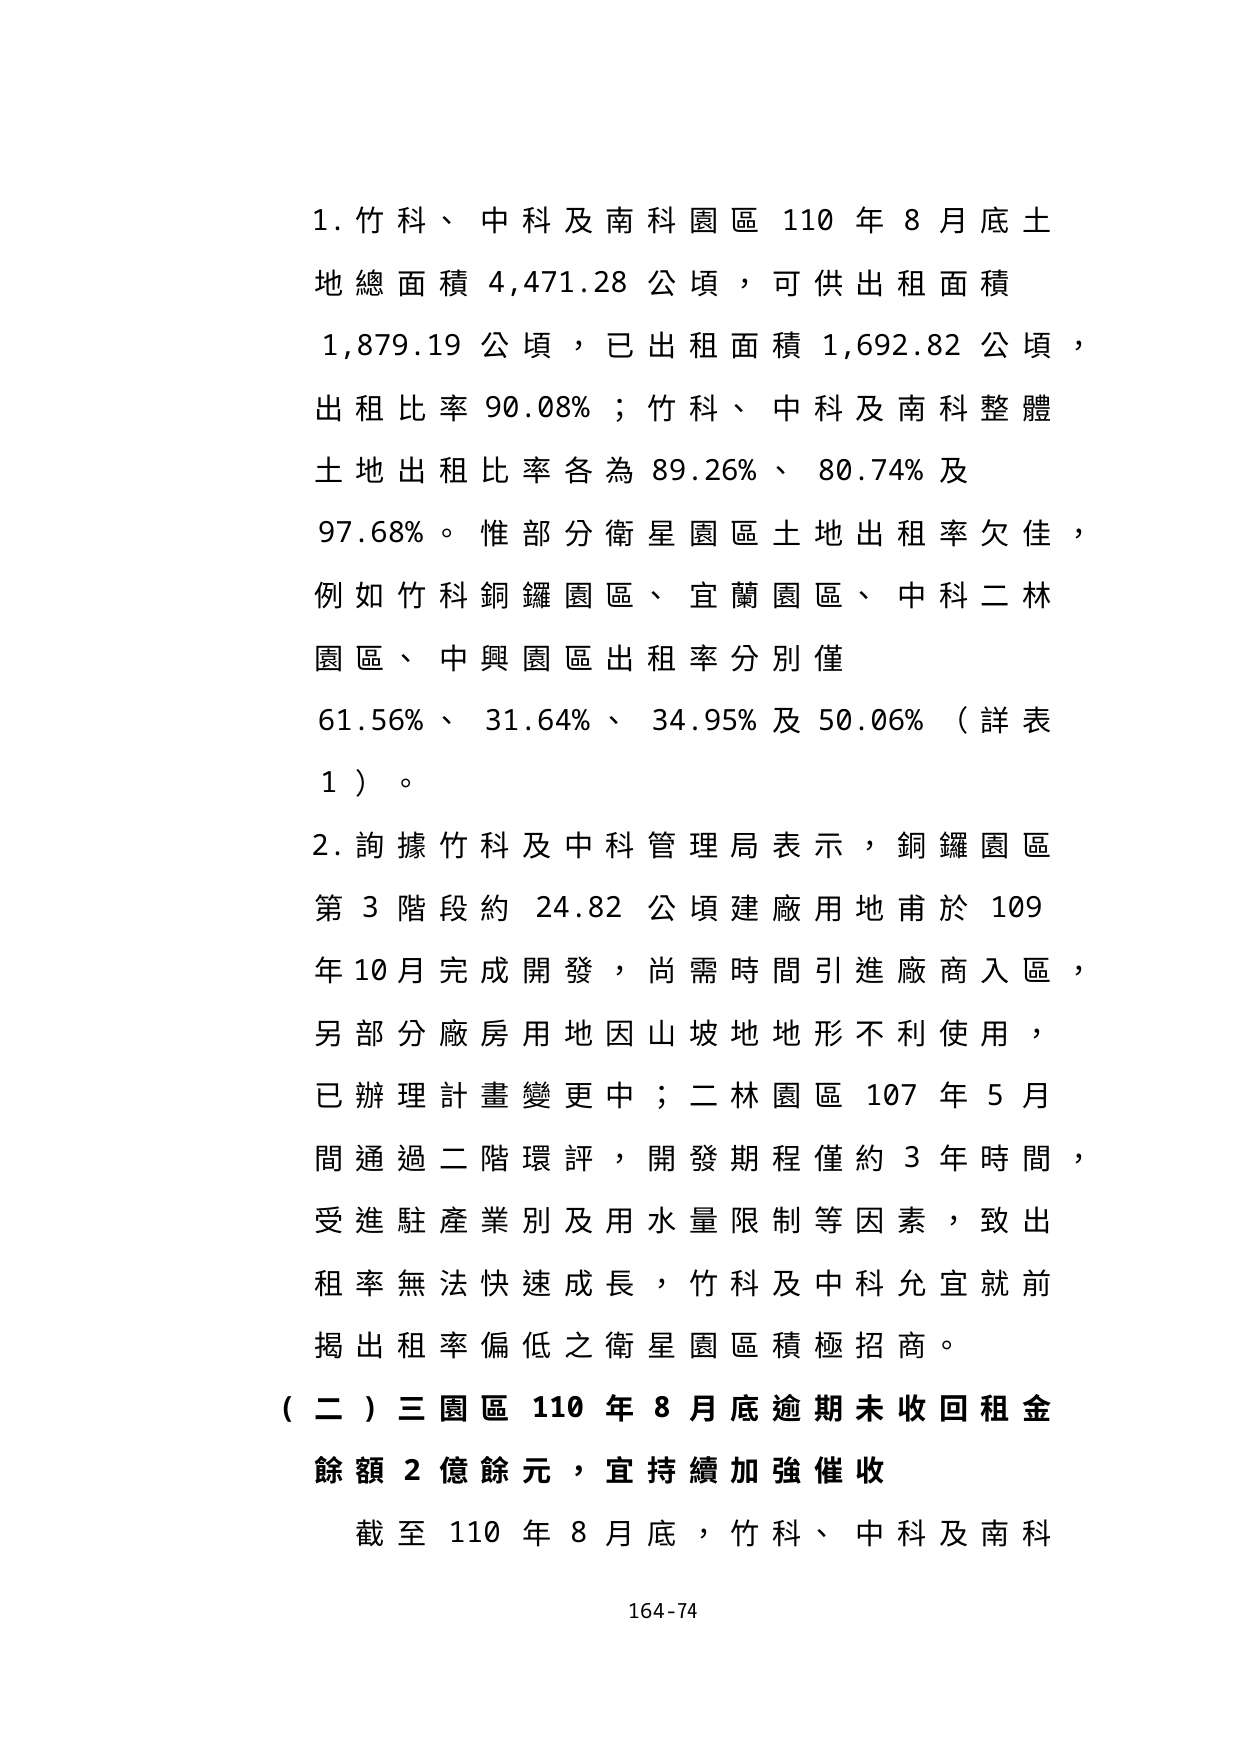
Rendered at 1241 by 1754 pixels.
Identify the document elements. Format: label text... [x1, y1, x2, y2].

text (二)三園區110年8月底逾期未收回租金餘額2億餘元，宜持續加強催收 [242, 1365, 1058, 1490]
text 1.竹科、中科及南科園區110年8月底土地總面積4,471.28公頃，可供出租面積1,879.19公頃，已出租面積1,692.82公頃，出租比率90.08%；竹科、中科及南科整體土地出租比率各為89.26%、80.74%及97.68%。惟部分衛星園區土地出租率欠佳，例如竹科銅鑼園區、宜蘭園區、中科二林園區、中興園區出租率分別僅61.56%、31.64%、34.95%及50.06%（詳表1）。 [271, 177, 1058, 802]
text 截至110年8月底，竹科、中科及南科 [271, 1490, 1058, 1552]
text 2.詢據竹科及中科管理局表示，銅鑼園區第3階段約24.82公頃建廠用地甫於109年10月完成開發，尚需時間引進廠商入區，另部分廠房用地因山坡地地形不利使用，已辦理計畫變更中；二林園區107年5月間通過二階環評，開發期程僅約3年時間，受進駐產業別及用水量限制等因素，致出租率無法快速成長，竹科及中科允宜就前揭出租率偏低之衛星園區積極招商。 [271, 802, 1058, 1365]
